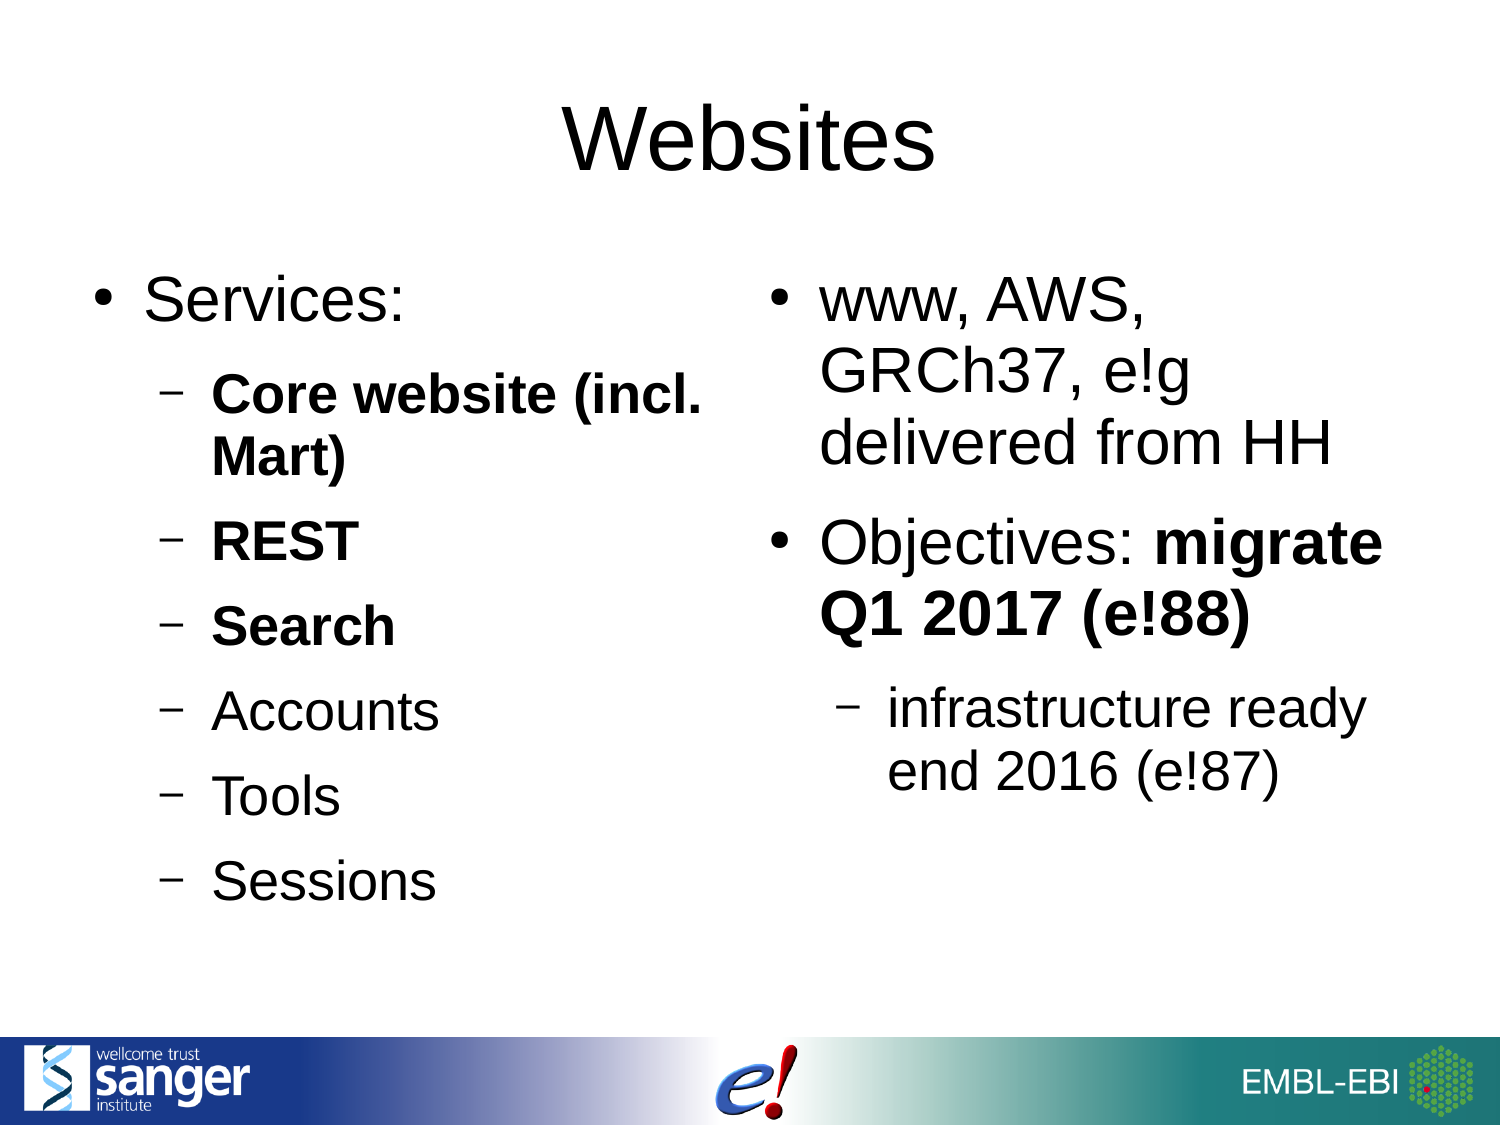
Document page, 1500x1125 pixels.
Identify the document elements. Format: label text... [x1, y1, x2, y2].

list Services: Core website (incl. Mart) REST Search Accounts Tools Sessions [75, 263, 720, 916]
list www, AWS, GRCh37, e!g delivered from HH Objectives: migrate Q1 2017 (e!88) infrastructure ready end 2016 (e!87) [751, 263, 1396, 916]
title Websites [75, 44, 1425, 233]
picture [0, 1037, 1500, 1125]
